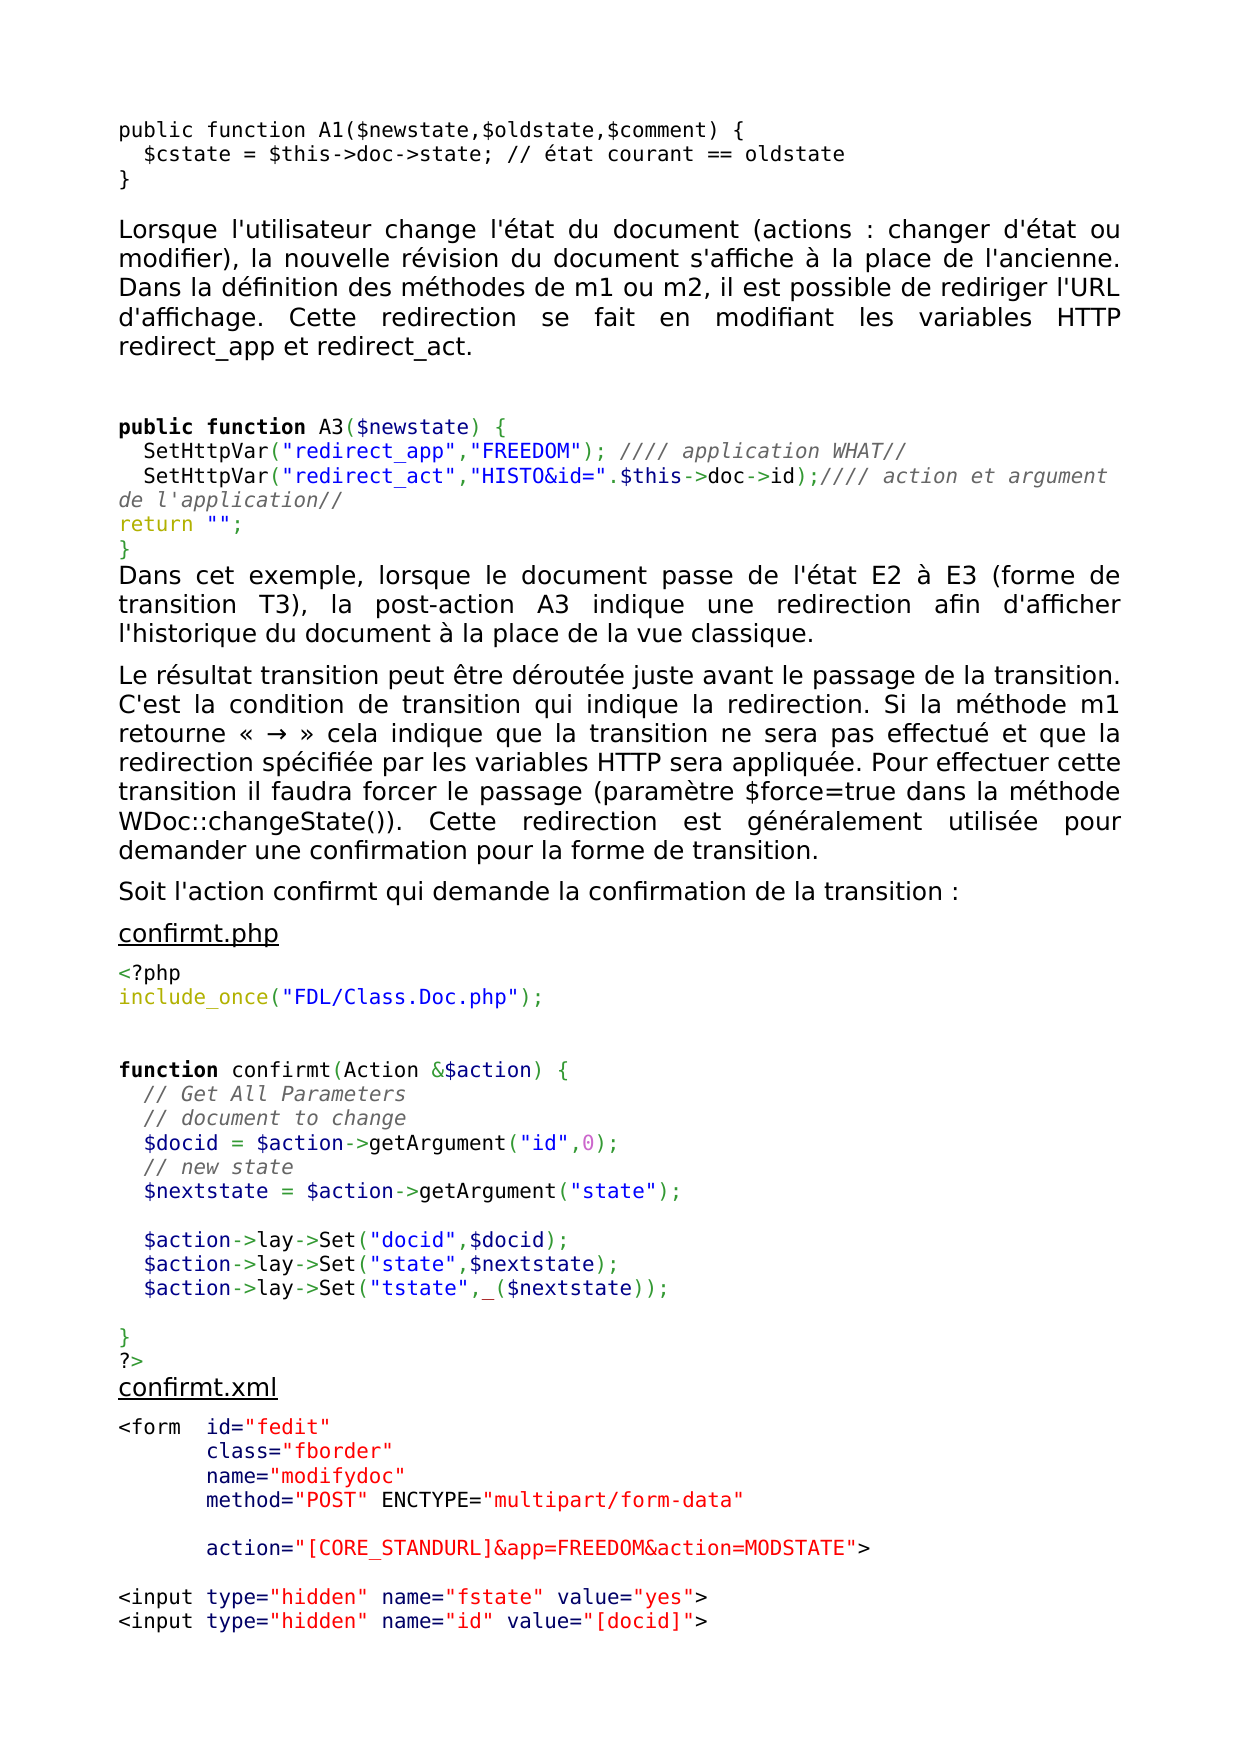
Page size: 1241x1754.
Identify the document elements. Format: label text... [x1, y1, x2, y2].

text public function A1($newstate,$oldstate,$comment) { $cstate = $this->doc->state; // état courant == oldstate } [118, 118, 1122, 215]
text return ""; [118, 512, 1122, 537]
text <input type="hidden" name="fstate" value="yes"> [118, 1585, 1122, 1609]
text <input type="hidden" name="id" value="[docid]"> [118, 1609, 1122, 1633]
text <form id="fedit" [118, 1415, 1122, 1439]
text } [118, 1325, 1122, 1349]
text <?php [118, 961, 1122, 985]
text $action->lay->Set("tstate",_($nextstate)); [118, 1276, 1122, 1301]
text SetHttpVar("redirect_app","FREEDOM"); //// application WHAT// [118, 439, 1122, 464]
text // document to change [118, 1106, 1122, 1131]
text action="[CORE_STANDURL]&app=FREEDOM&action=MODSTATE"> [118, 1536, 1122, 1561]
text Dans cet exemple, lorsque le document passe de l'état E2 à E3 (forme de transition T3), la post-action A3 indique une redirection afin d'afficher l'historique du document à la place de la vue classique. [118, 561, 1122, 648]
text $action->lay->Set("docid",$docid); [118, 1228, 1122, 1252]
text $docid = $action->getArgument("id",0); [118, 1131, 1122, 1155]
text $action->lay->Set("state",$nextstate); [118, 1252, 1122, 1276]
text ?> [118, 1349, 1122, 1373]
text confirmt.xml [118, 1373, 1122, 1403]
text include_once("FDL/Class.Doc.php"); [118, 985, 1122, 1009]
text confirmt.php [118, 919, 1122, 948]
text Soit l'action confirmt qui demande la confirmation de la transition : [118, 877, 1122, 907]
text function confirmt(Action &$action) { [118, 1058, 1122, 1082]
text SetHttpVar("redirect_act","HISTO&id=".$this->doc->id);//// action et argument de l'application// [118, 464, 1122, 512]
text public function A3($newstate) { [118, 415, 1122, 439]
text Lorsque l'utilisateur change l'état du document (actions : changer d'état ou modifier), la nouvelle révision du document s'affiche à la place de l'ancienne. Dans la définition des méthodes de m1 ou m2, il est possible de rediriger l'URL d'affichage. Cette redirection se fait en modifiant les variables HTTP redirect_app et redirect_act. [118, 215, 1122, 361]
text name="modifydoc" [118, 1464, 1122, 1488]
text // Get All Parameters [118, 1082, 1122, 1106]
text } [118, 537, 1122, 561]
text $nextstate = $action->getArgument("state"); [118, 1179, 1122, 1203]
text class="fborder" [118, 1439, 1122, 1464]
text method="POST" ENCTYPE="multipart/form-data" [118, 1488, 1122, 1512]
text // new state [118, 1155, 1122, 1179]
text Le résultat transition peut être déroutée juste avant le passage de la transition. C'est la condition de transition qui indique la redirection. Si la méthode m1 retourne « → » cela indique que la transition ne sera pas effectué et que la redirection spécifiée par les variables HTTP sera appliquée. Pour effectuer cette transition il faudra forcer le passage (paramètre $force=true dans la méthode WDoc::changeState()). Cette redirection est généralement utilisée pour demander une confirmation pour la forme de transition. [118, 661, 1122, 865]
